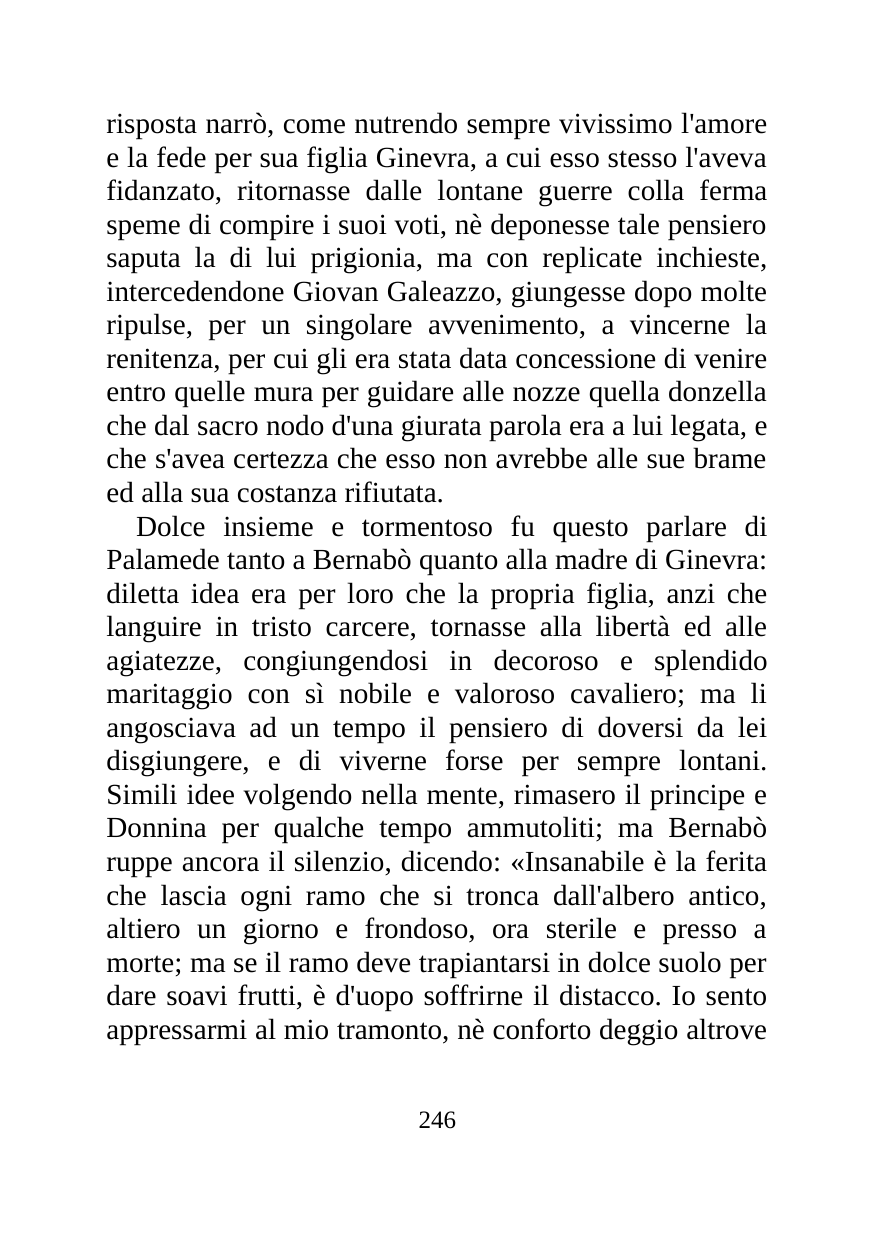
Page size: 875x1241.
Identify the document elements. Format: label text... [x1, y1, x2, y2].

text risposta narrò, come nutrendo sempre vivissimo l'amore e la fede per sua figlia Ginevra, a cui esso stesso l'aveva fidanzato, ritornasse dalle lontane guerre colla ferma speme di compire i suoi voti, nè deponesse tale pensiero saputa la di lui prigionia, ma con replicate inchieste, intercedendone Giovan Galeazzo, giungesse dopo molte ripulse, per un singolare avvenimento, a vincerne la renitenza, per cui gli era stata data concessione di venire entro quelle mura per guidare alle nozze quella donzella che dal sacro nodo d'una giurata parola era a lui legata, e che s'avea certezza che esso non avrebbe alle sue brame ed alla sua costanza rifiutata. [106, 106, 768, 509]
text Dolce insieme e tormentoso fu questo parlare di Palamede tanto a Bernabò quanto alla madre di Ginevra: diletta idea era per loro che la propria figlia, anzi che languire in tristo carcere, tornasse alla libertà ed alle agiatezze, congiungendosi in decoroso e splendido maritaggio con sì nobile e valoroso cavaliero; ma li angosciava ad un tempo il pensiero di doversi da lei disgiungere, e di viverne forse per sempre lontani. Simili idee volgendo nella mente, rimasero il principe e Donnina per qualche tempo ammutoliti; ma Bernabò ruppe ancora il silenzio, dicendo: «Insanabile è la ferita che lascia ogni ramo che si tronca dall'albero antico, altiero un giorno e frondoso, ora sterile e presso a morte; ma se il ramo deve trapiantarsi in dolce suolo per dare soavi frutti, è d'uopo soffrirne il distacco. Io sento appressarmi al mio tramonto, nè conforto deggio altrove [106, 509, 768, 1045]
